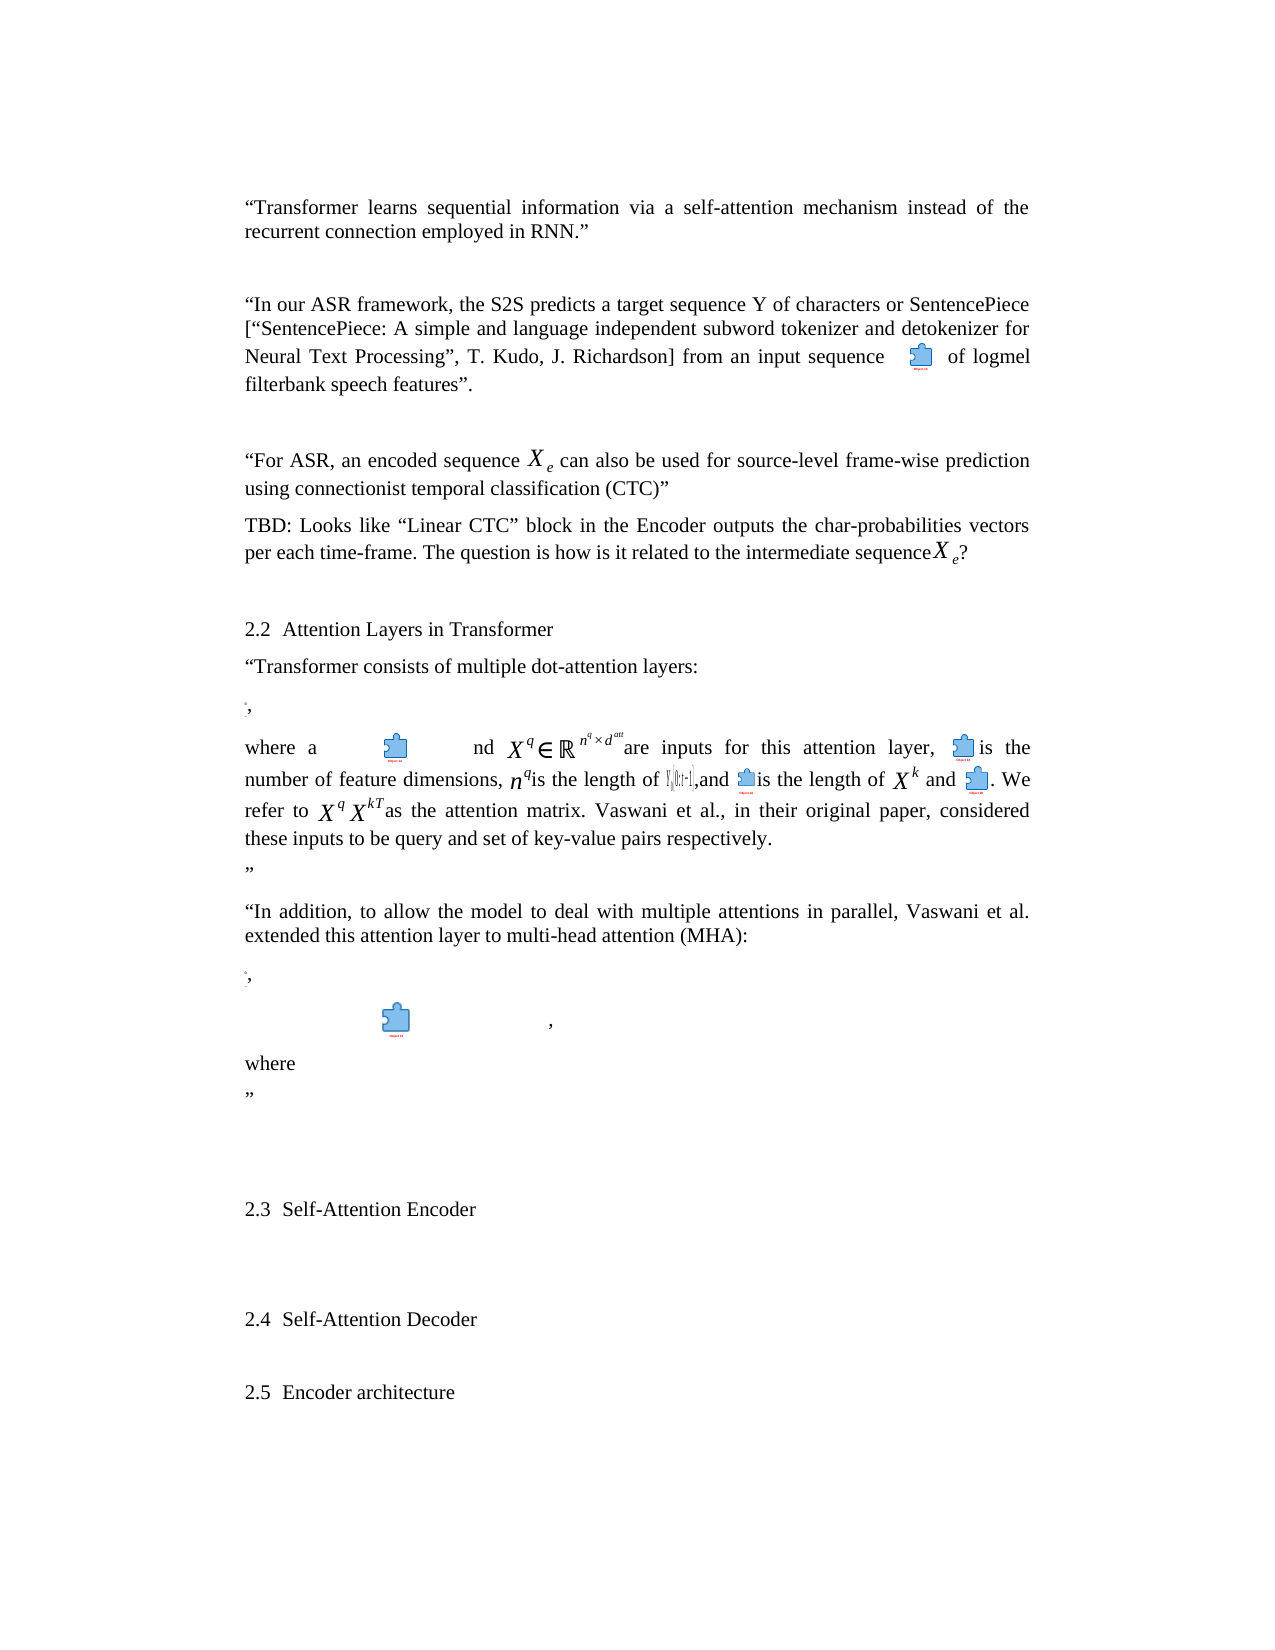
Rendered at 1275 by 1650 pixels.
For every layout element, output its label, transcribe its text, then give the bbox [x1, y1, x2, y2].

text , [244, 690, 1031, 718]
text where and are inputs for this attention layer, is the number of feature dimensions, is the length of ,and is the length of and . We refer to as the attention matrix. Vaswani et al., in their original paper, considered these inputs to be query and set of key-value pairs respectively. [244, 730, 1031, 850]
text ” [244, 1087, 1031, 1111]
text “Transformer consists of multiple dot-attention layers: [244, 653, 1031, 678]
text “In our ASR framework, the S2S predicts a target sequence Y of characters or SentencePiece [“SentencePiece: A simple and language independent subword tokenizer and detokenizer for Neural Text Processing”, T. Kudo, J. Richardson] from an input sequence of logmel filterbank speech features”. [244, 292, 1031, 396]
list Encoder architecture [244, 1380, 1031, 1404]
list Self-Attention Decoder [244, 1307, 1031, 1331]
text ” [244, 862, 1031, 886]
list Attention Layers in Transformer [244, 617, 1031, 641]
text “In addition, to allow the model to deal with multiple attentions in parallel, Vaswani et al. extended this attention layer to multi-head attention (MHA): [244, 899, 1031, 947]
text , [244, 959, 1031, 987]
text TBD: Looks like “Linear CTC” block in the Encoder outputs the char-probabilities vectors per each time-frame. The question is how is it related to the intermediate sequence? [244, 512, 1031, 568]
text , [244, 1000, 1031, 1038]
text “For ASR, an encoded sequence can also be used for source-level frame-wise prediction using connectionist temporal classification (CTC)” [244, 444, 1031, 500]
text “Transformer learns sequential information via a self-attention mechanism instead of the recurrent connection employed in RNN.” [244, 195, 1031, 243]
list Self-Attention Encoder [244, 1197, 1031, 1221]
text where [244, 1051, 1031, 1075]
